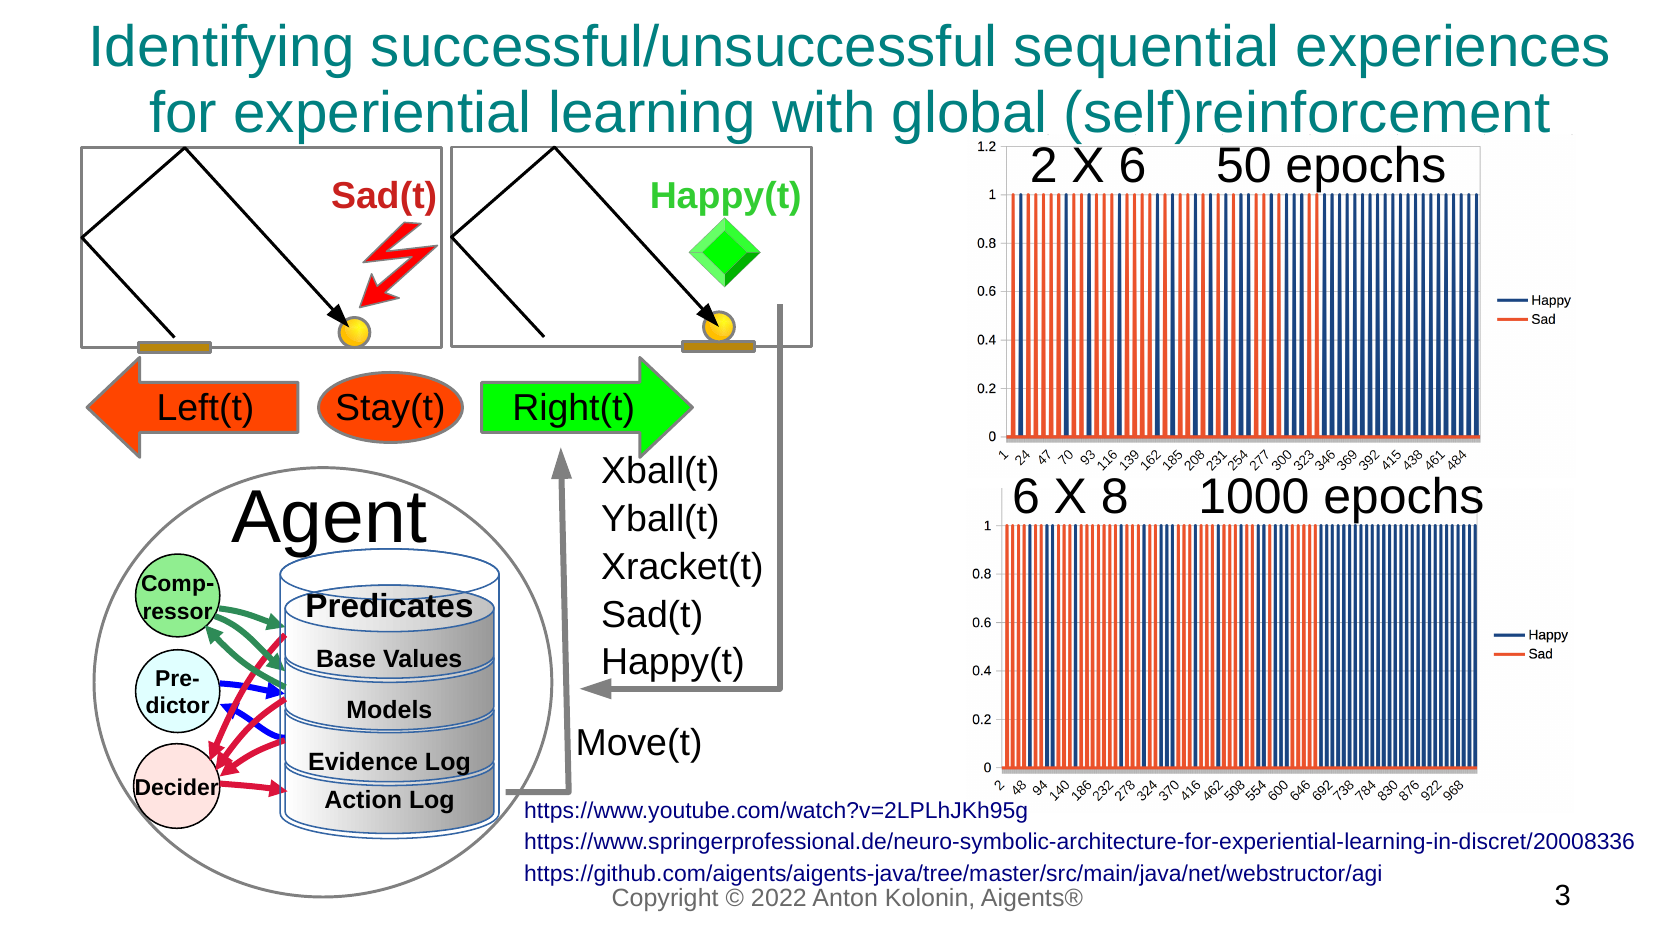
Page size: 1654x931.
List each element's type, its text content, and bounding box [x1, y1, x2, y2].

text_box [682, 311, 755, 352]
text_box [359, 225, 438, 308]
text_box Base Values [285, 612, 494, 679]
text_box Decider [133, 743, 220, 829]
text_box Right(t) [481, 357, 693, 441]
text_box Predicates [290, 580, 553, 642]
text_box Pre- dictor [135, 649, 220, 733]
text_box Action Log [285, 767, 494, 834]
text_box Identifying successful/unsuccessful sequential experiences for experiential learning with global (self)reinforcement [0, 10, 1653, 147]
text_box Move(t) [560, 713, 732, 771]
text_box 6 X 8 1000 epochs [997, 460, 1542, 532]
text_box 2 X 6 50 epochs [1014, 147, 1504, 201]
text_box Models [285, 662, 494, 730]
text_box Evidence Log [285, 714, 494, 782]
text_box Agent [216, 467, 486, 576]
text_box Xball(t) Yball(t) Xracket(t) Sad(t) Happy(t) [586, 441, 796, 762]
text_box Comp- ressor [135, 554, 220, 637]
text_box [339, 317, 370, 348]
text_box [138, 342, 211, 353]
text_box Sad(t) [316, 167, 465, 225]
picture [688, 225, 765, 290]
picture [966, 488, 1574, 790]
text_box Stay(t) [318, 372, 463, 443]
text_box Left(t) [87, 357, 298, 458]
text_box https://www.youtube.com/watch?v=2LPLhJKh95g https://www.springerprofessional.de/neuro-symbolic-architecture-for-experiential-learning-in-discret/20008336 https://github.com/aigents/aigents-java/tree/master/src/main/java/net/webstructor/agi [509, 790, 1651, 902]
text_box Happy(t) [634, 167, 833, 225]
picture [967, 147, 1576, 478]
